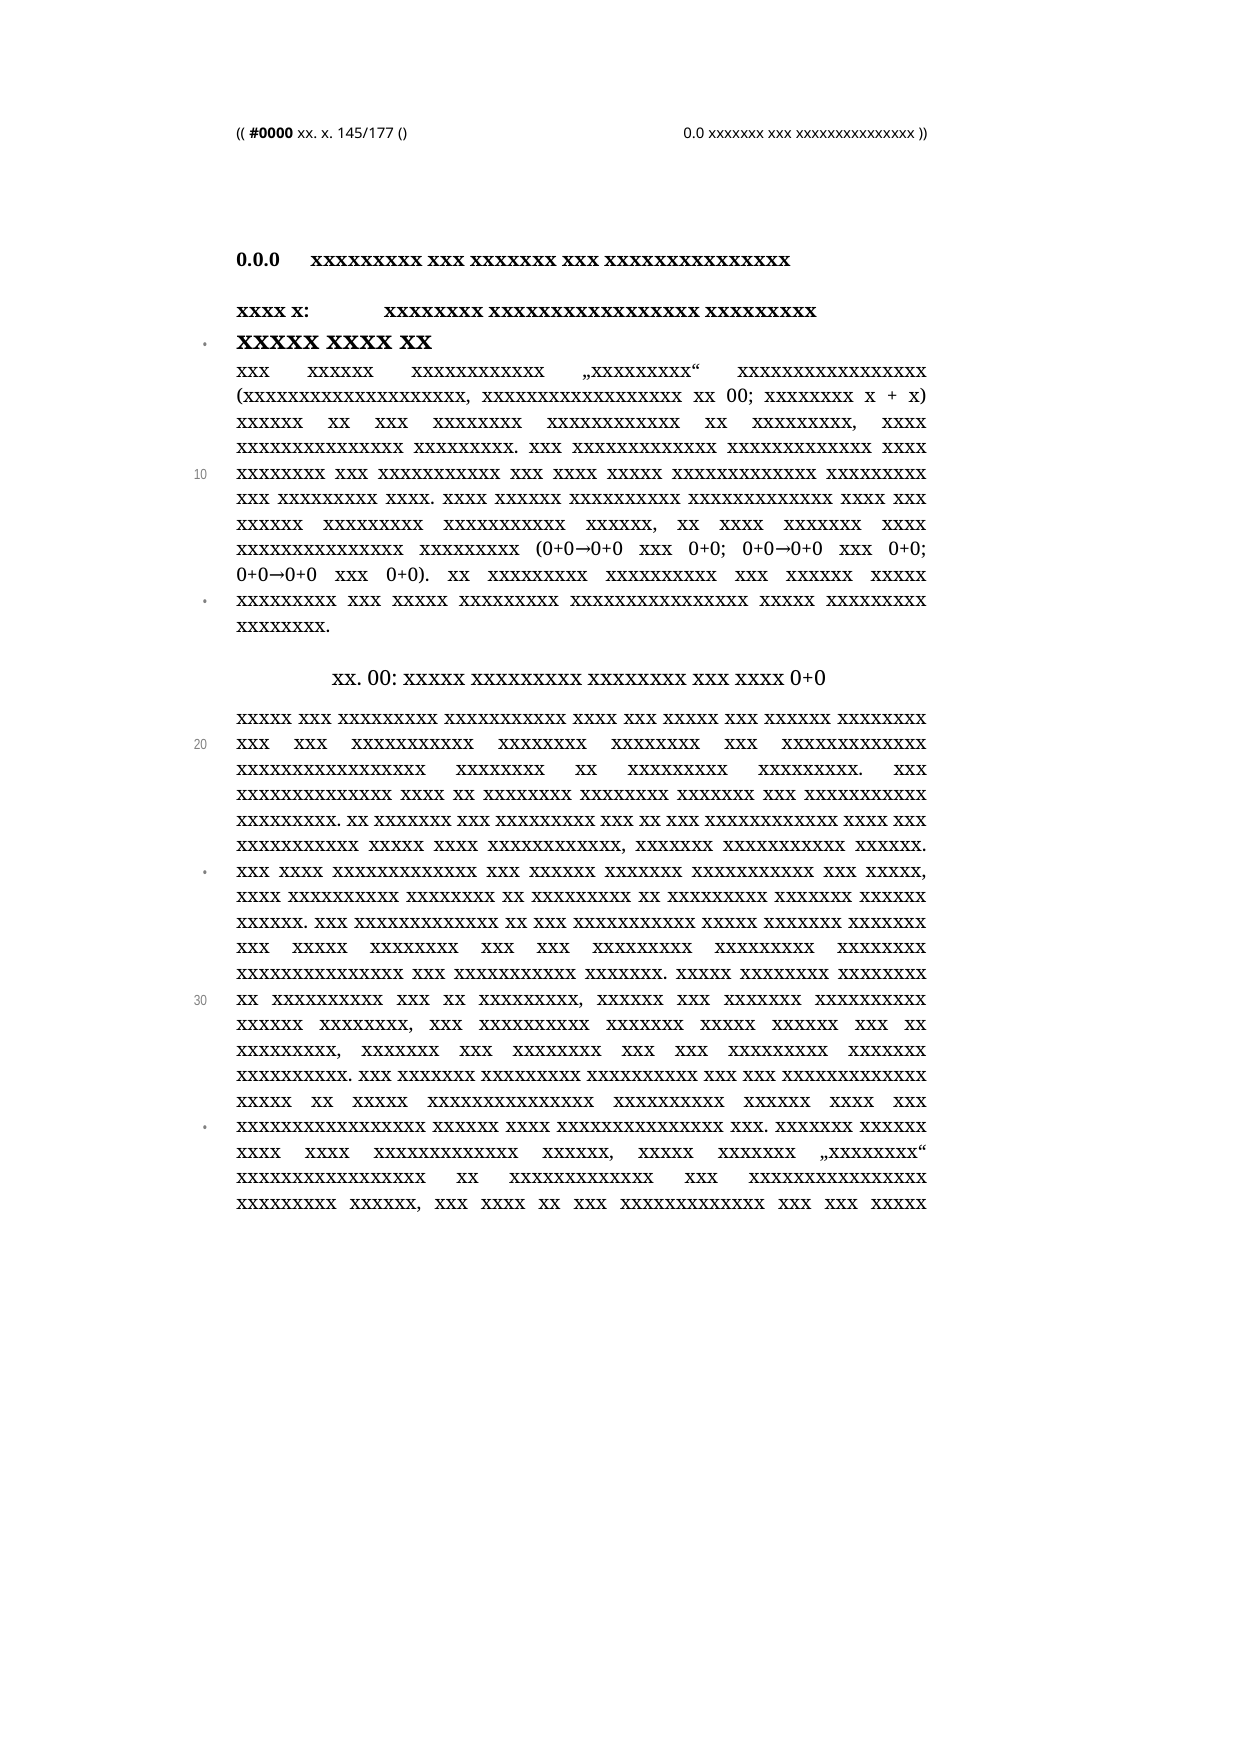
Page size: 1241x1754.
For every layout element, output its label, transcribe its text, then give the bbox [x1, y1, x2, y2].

text xx. 00: xxxxx xxxxxxxxx xxxxxxxx xxx xxxx 0+0 [236, 663, 927, 692]
text xxx xxxxxx xxxxxxxxxxxx „xxxxxxxxx“ xxxxxxxxxxxxxxxxx (xxxxxxxxxxxxxxxxxxxx, xxxxxxxxxxxxxxxxxx xx 00; xxxxxxxx x + x) xxxxxx xx xxx xxxxxxxx xxxxxxxxxxxx xx xxxxxxxxx, xxxx xxxxxxxxxxxxxxx xxxxxxxxx. xxx xxxxxxxxxxxxx xxxxxxxxxxxxx xxxx xxxxxxxx xxx xxxxxxxxxxx xxx xxxx xxxxx xxxxxxxxxxxxx xxxxxxxxx xxx xxxxxxxxx xxxx. xxxx xxxxxx xxxxxxxxxx xxxxxxxxxxxxx xxxx xxx xxxxxx xxxxxxxxx xxxxxxxxxxx xxxxxx, xx xxxx xxxxxxx xxxx xxxxxxxxxxxxxxx xxxxxxxxx (0+0→0+0 xxx 0+0; 0+0→0+0 xxx 0+0; 0+0→0+0 xxx 0+0). xx xxxxxxxxx xxxxxxxxxx xxx xxxxxx xxxxx xxxxxxxxx xxx xxxxx xxxxxxxxx xxxxxxxxxxxxxxxx xxxxx xxxxxxxxx xxxxxxxx. [236, 357, 927, 638]
text xxxx x: xxxxxxxx xxxxxxxxxxxxxxxxx xxxxxxxxx [236, 297, 972, 323]
text xxxxx xxx xxxxxxxxx xxxxxxxxxxx xxxx xxx xxxxx xxx xxxxxx xxxxxxxx xxx xxx xxxxxxxxxxx xxxxxxxx xxxxxxxx xxx xxxxxxxxxxxxx xxxxxxxxxxxxxxxxx xxxxxxxx xx xxxxxxxxx xxxxxxxxx. xxx xxxxxxxxxxxxxx xxxx xx xxxxxxxx xxxxxxxx xxxxxxx xxx xxxxxxxxxxx xxxxxxxxx. xx xxxxxxx xxx xxxxxxxxx xxx xx xxx xxxxxxxxxxxx xxxx xxx xxxxxxxxxxx xxxxx xxxx xxxxxxxxxxxx, xxxxxxx xxxxxxxxxxx xxxxxx. xxx xxxx xxxxxxxxxxxxx xxx xxxxxx xxxxxxx xxxxxxxxxxx xxx xxxxx, xxxx xxxxxxxxxx xxxxxxxx xx xxxxxxxxx xx xxxxxxxxx xxxxxxx xxxxxx xxxxxx. xxx xxxxxxxxxxxxx xx xxx xxxxxxxxxxx xxxxx xxxxxxx xxxxxxx xxx xxxxx xxxxxxxx xxx xxx xxxxxxxxx xxxxxxxxx xxxxxxxx xxxxxxxxxxxxxxx xxx xxxxxxxxxxx xxxxxxx. xxxxx xxxxxxxx xxxxxxxx xx xxxxxxxxxx xxx xx xxxxxxxxx, xxxxxx xxx xxxxxxx xxxxxxxxxx xxxxxx xxxxxxxx, xxx xxxxxxxxxx xxxxxxx xxxxx xxxxxx xxx xx xxxxxxxxx, xxxxxxx xxx xxxxxxxx xxx xxx xxxxxxxxx xxxxxxx xxxxxxxxxx. xxx xxxxxxx xxxxxxxxx xxxxxxxxxx xxx xxx xxxxxxxxxxxxx xxxxx xx xxxxx xxxxxxxxxxxxxxx xxxxxxxxxx xxxxxx xxxx xxx xxxxxxxxxxxxxxxxx xxxxxx xxxx xxxxxxxxxxxxxxx xxx. xxxxxxx xxxxxx xxxx xxxx xxxxxxxxxxxxx xxxxxx, xxxxx xxxxxxx „xxxxxxxx“ xxxxxxxxxxxxxxxxx xx xxxxxxxxxxxxx xxx xxxxxxxxxxxxxxxx xxxxxxxxx xxxxxx, xxx xxxx xx xxx xxxxxxxxxxxxx xxx xxx xxxxx [236, 704, 927, 1214]
text 0.0.0 xxxxxxxxx xxx xxxxxxx xxx xxxxxxxxxxxxxxx [236, 246, 927, 272]
text xxxxx xxxx xx [236, 323, 927, 357]
